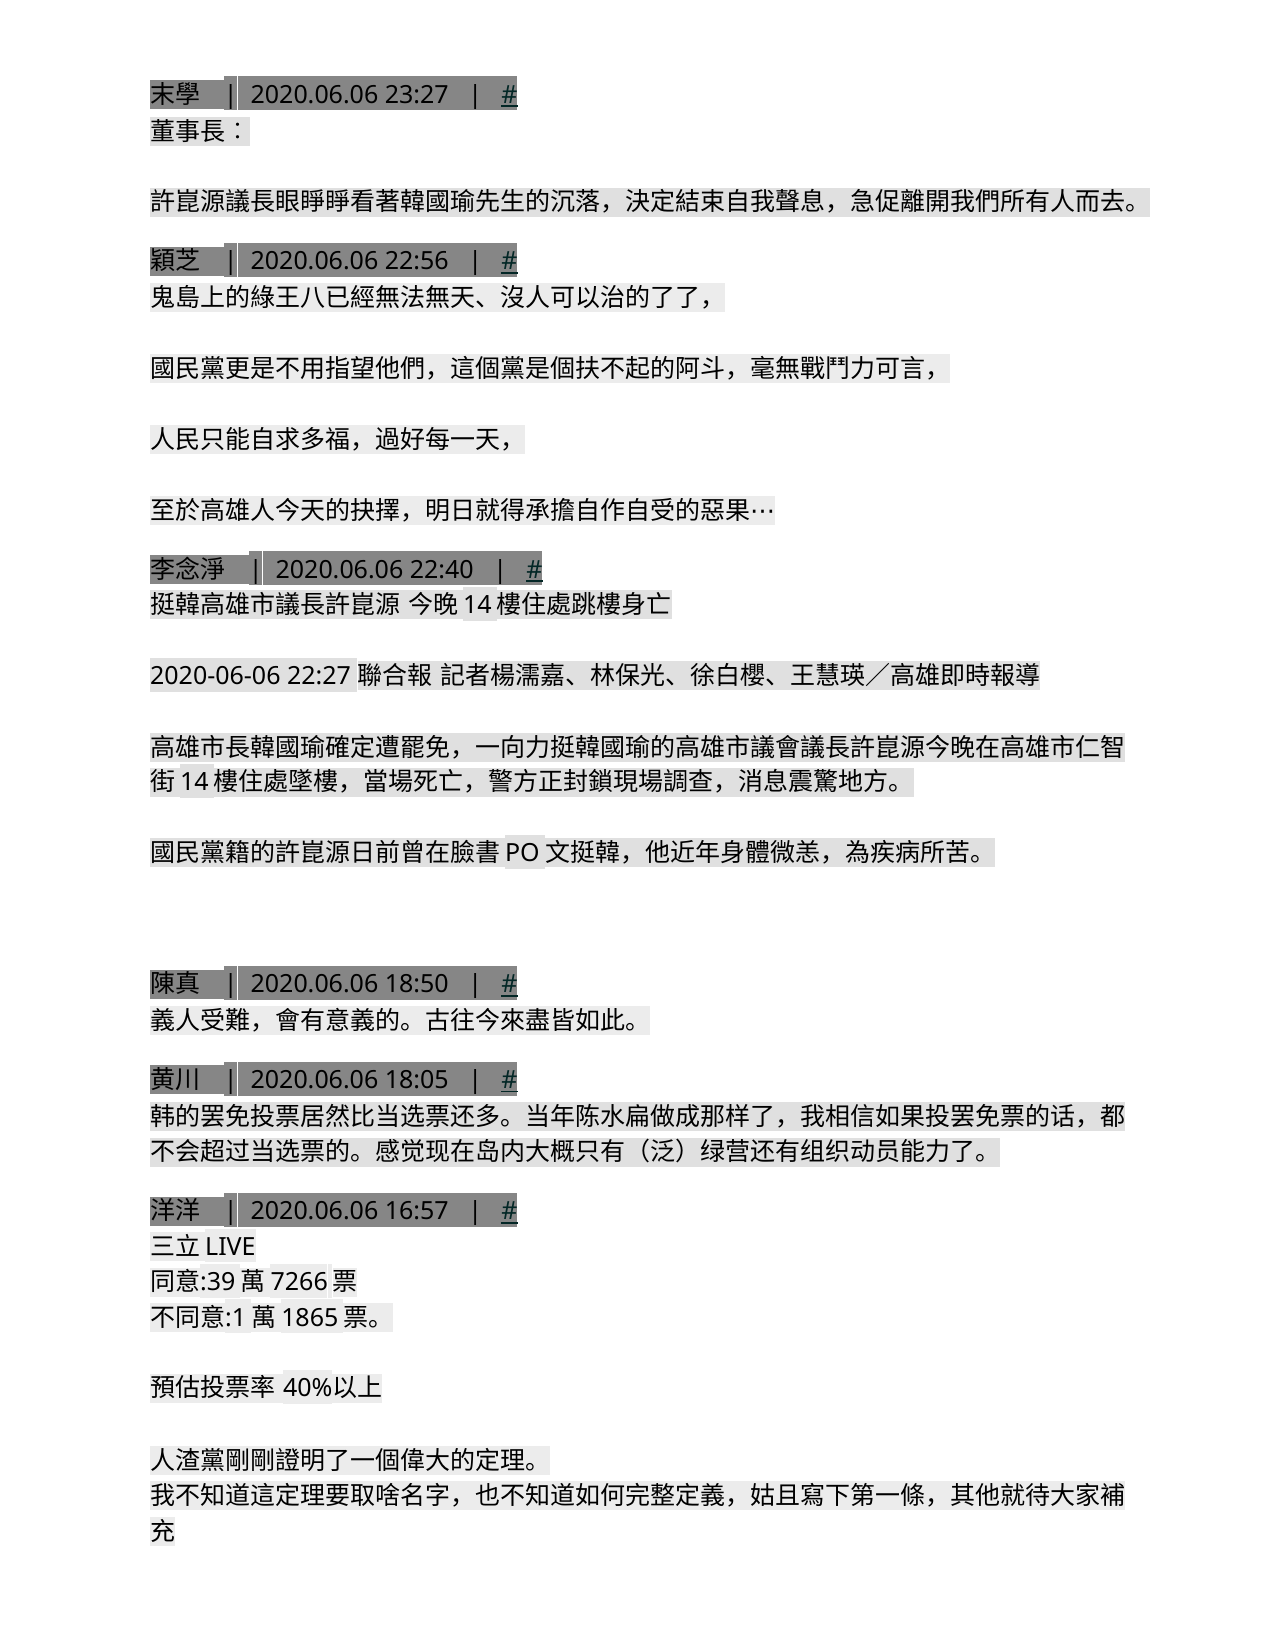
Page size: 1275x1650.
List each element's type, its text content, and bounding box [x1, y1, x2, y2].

text 末學 | 2020.06.06 23:27 | # [150, 75, 1125, 110]
text 鬼島上的綠王八已經無法無天、沒人可以治的了了， 國民黨更是不用指望他們，這個黨是個扶不起的阿斗，毫無戰鬥力可言， 人民只能自求多福，過好每一天， 至於高雄人今天的抉擇，明日就得承擔自作自受的惡果⋯ [150, 277, 1125, 525]
text 董事長︰ 許崑源議長眼睜睜看著韓國瑜先生的沉落，決定結束自我聲息，急促離開我們所有人而去。 [150, 110, 1125, 217]
text 李念淨 | 2020.06.06 22:40 | # [150, 550, 1125, 585]
text 穎芝 | 2020.06.06 22:56 | # [150, 242, 1125, 277]
text 三立LIVE 同意:39萬7266票 不同意:1萬1865票。 預估投票率 40%以上 人渣黨剛剛證明了一個偉大的定理。 我不知道這定理要取啥名字，也不知道如何完整定義，姑且寫下第一條，其他就待大家補充 [150, 1227, 1125, 1546]
text 陳真 | 2020.06.06 18:50 | # [150, 964, 1125, 1000]
text 韩的罢免投票居然比当选票还多。当年陈水扁做成那样了，我相信如果投罢免票的话，都不会超过当选票的。感觉现在岛内大概只有（泛）绿营还有组织动员能力了。 [150, 1096, 1125, 1167]
text 挺韓高雄市議長許崑源 今晚14樓住處跳樓身亡 2020-06-06 22:27 聯合報 記者楊濡嘉、林保光、徐白櫻、王慧瑛／高雄即時報導 高雄市長韓國瑜確定遭罷免，一向力挺韓國瑜的高雄市議會議長許崑源今晚在高雄市仁智街14樓住處墜樓，當場死亡，警方正封鎖現場調查，消息震驚地方。 國民黨籍的許崑源日前曾在臉書PO文挺韓，他近年身體微恙，為疾病所苦。 [150, 585, 1125, 939]
text 黄川 | 2020.06.06 18:05 | # [150, 1060, 1125, 1096]
text 義人受難，會有意義的。古往今來盡皆如此。 [150, 1000, 1125, 1035]
text 洋洋 | 2020.06.06 16:57 | # [150, 1192, 1125, 1227]
